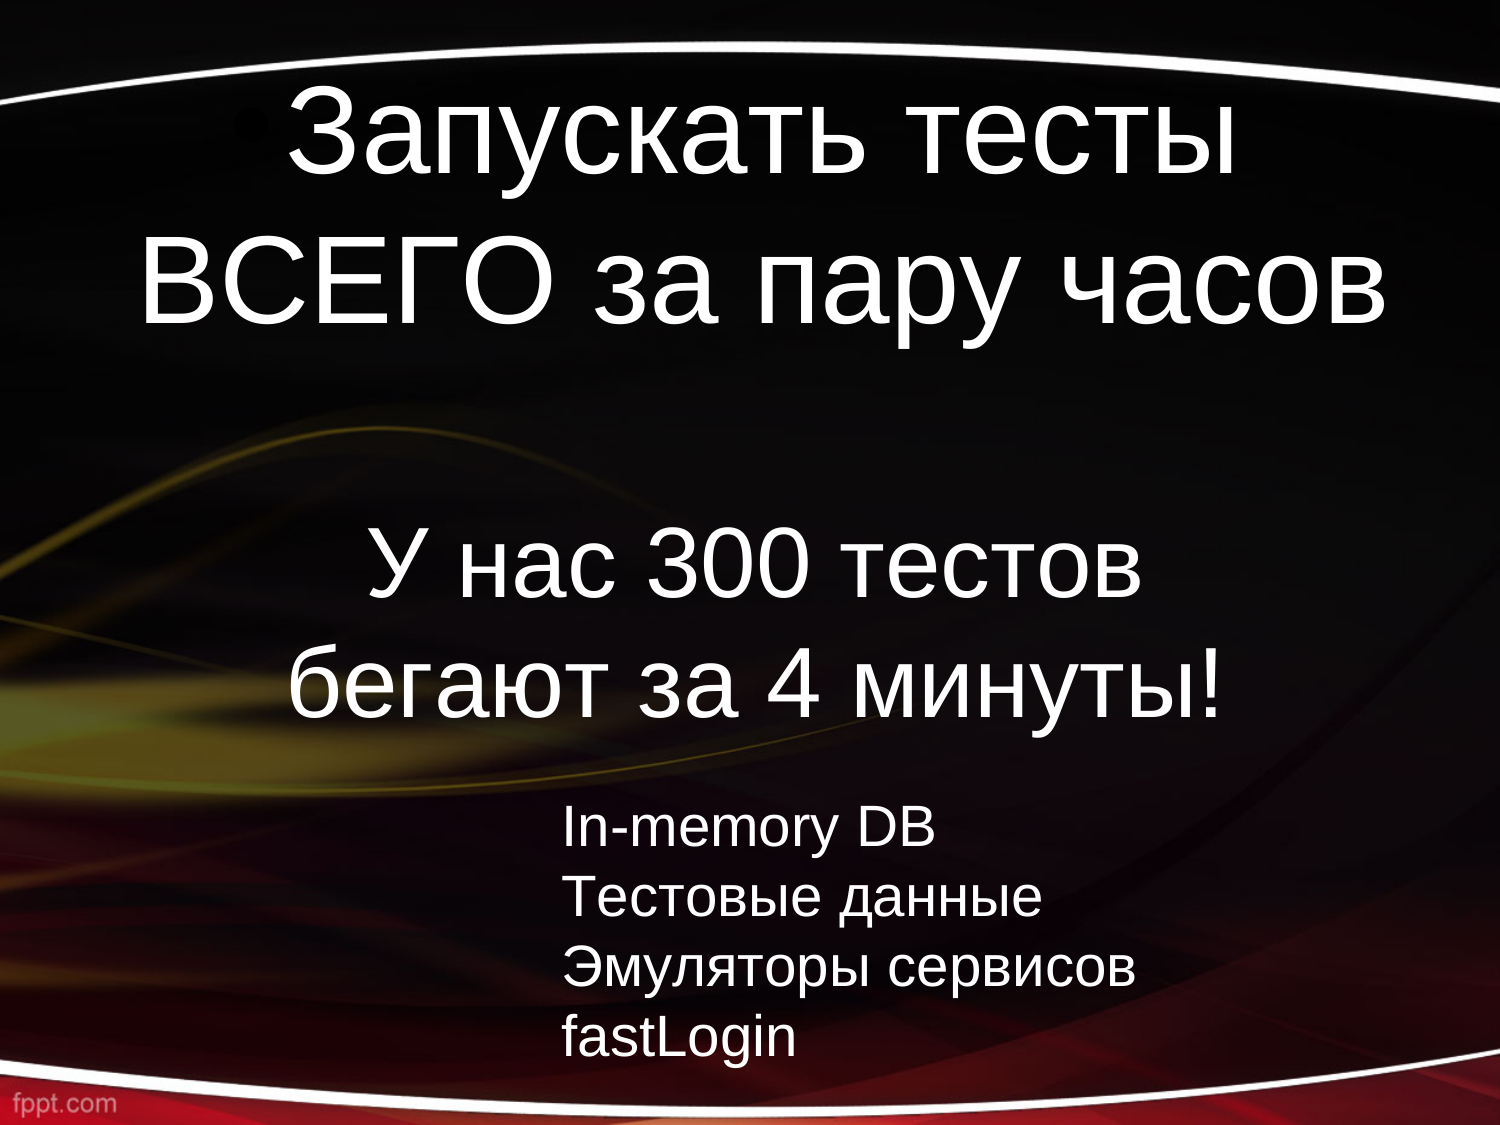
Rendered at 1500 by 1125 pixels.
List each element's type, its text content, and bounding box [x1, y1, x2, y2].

title In-memory DB Тестовые данные Эмуляторы сервисов fastLogin [495, 780, 1306, 1076]
title У нас 300 тестов бегают за 4 минуты! [95, 489, 1416, 745]
list Запускать тесты ВСЕГО за пару часов [70, 0, 1401, 454]
picture [0, 0, 1500, 1125]
